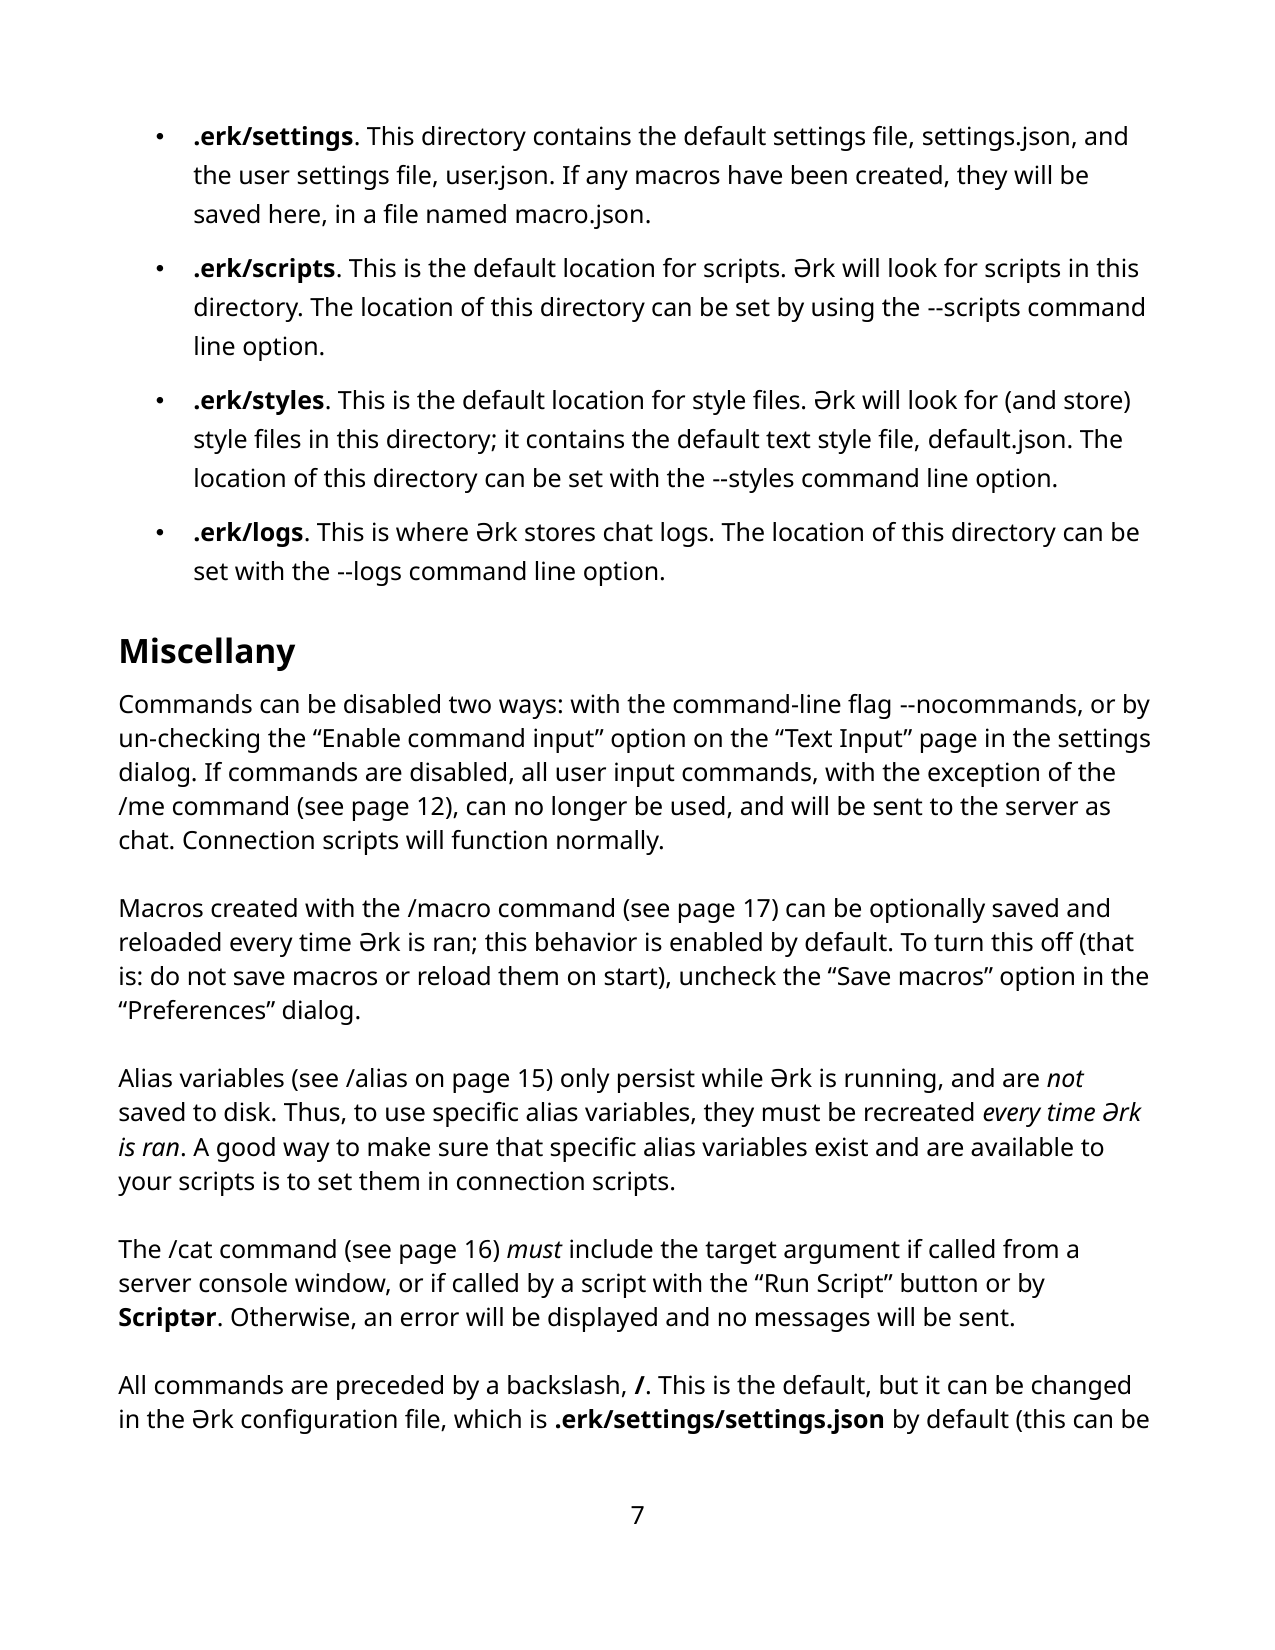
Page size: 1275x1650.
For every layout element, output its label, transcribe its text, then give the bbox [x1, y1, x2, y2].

list .erk/scripts. This is the default location for scripts. Ərk will look for scripts in this directory. The location of this directory can be set by using the --scripts command line option. [156, 250, 1157, 363]
text Commands can be disabled two ways: with the command-line flag --nocommands, or by un-checking the “Enable command input” option on the “Text Input” page in the settings dialog. If commands are disabled, all user input commands, with the exception of the /me command (see page 11), can no longer be used, and will be sent to the server as chat. Connection scripts will function normally. [118, 686, 1157, 857]
list .erk/styles. This is the default location for style files. Ərk will look for (and store) style files in this directory; it contains the default text style file, default.json. The location of this directory can be set with the --styles command line option. [156, 382, 1157, 495]
text The /cat command (see page 15) must include the target argument if called from a server console window, or if called by a script with the “Run Script” button or by Scriptər. Otherwise, an error will be displayed and no messages will be sent. [118, 1231, 1157, 1333]
subtitle Miscellany [118, 628, 1157, 674]
list .erk/settings. This directory contains the default settings file, settings.json, and the user settings file, user.json. If any macros have been created, they will be saved here, in a file named macro.json. [156, 118, 1157, 231]
text Alias variables (see /alias on page 14) only persist while Ərk is running, and are not saved to disk. Thus, to use specific alias variables, they must be recreated every time Ərk is ran. A good way to make sure that specific alias variables exist and are available to your scripts is to set them in connection scripts. [118, 1061, 1157, 1197]
text All commands are preceded by a backslash, /. This is the default, but it can be changed in the Ərk configuration file, which is .erk/settings/settings.json by default (this can be [118, 1368, 1157, 1436]
text Macros created with the /macro command (see page 16) can be optionally saved and reloaded every time Ərk is ran; this behavior is enabled by default. To turn this off (that is: do not save macros or reload them on start), uncheck the “Save macros” option in the “Preferences” dialog. [118, 891, 1157, 1027]
list .erk/logs. This is where Ərk stores chat logs. The location of this directory can be set with the --logs command line option. [156, 514, 1157, 588]
